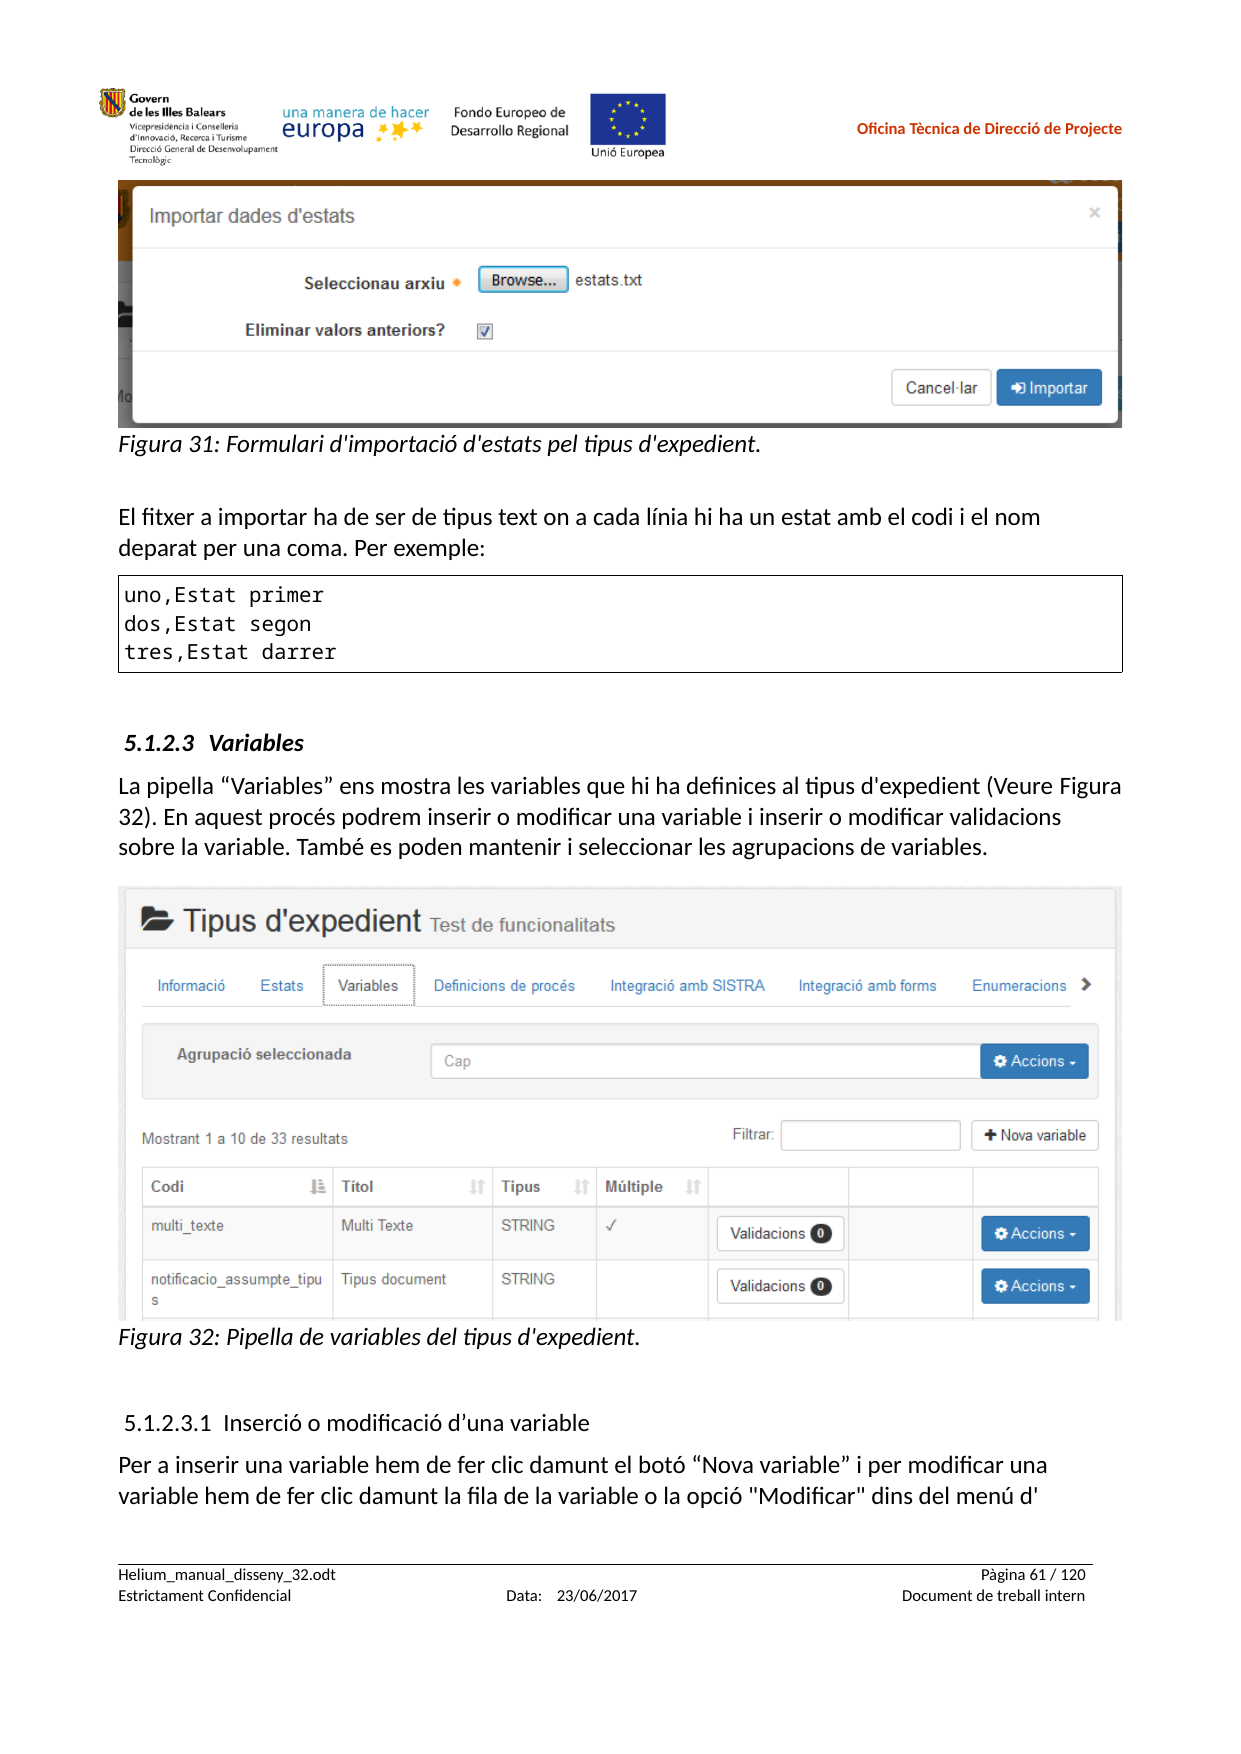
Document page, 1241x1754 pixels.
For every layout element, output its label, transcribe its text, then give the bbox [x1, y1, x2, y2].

text Per a inserir una variable hem de fer clic damunt el botó “Nova variable” i per modificar una variable hem de fer clic damunt la fila de la variable o la opció "Modificar" dins del menú d' [118, 1450, 1122, 1511]
picture [118, 886, 1123, 1321]
text Figura 31: Formulari d'importació d'estats pel tipus d'expedient. [118, 428, 1122, 458]
subtitle Inserció o modificació d’una variable [118, 1407, 1122, 1437]
text Figura 32: Pipella de variables del tipus d'expedient. [118, 1321, 1122, 1351]
picture [99, 87, 668, 166]
text La pipella “Variables” ens mostra les variables que hi ha definices al tipus d'expedient (Veure Figura 32). En aquest procés podrem inserir o modificar una variable i inserir o modificar validacions sobre la variable. També es poden mantenir i seleccionar les agrupacions de variables. [118, 770, 1122, 862]
text El fitxer a importar ha de ser de tipus text on a cada línia hi ha un estat amb el codi i el nom deparat per una coma. Per exemple: [118, 501, 1122, 562]
subtitle Variables [118, 727, 1122, 758]
picture [118, 180, 1123, 428]
table_header uno,Estat primer dos,Estat segon tres,Estat darrer [119, 576, 1122, 672]
